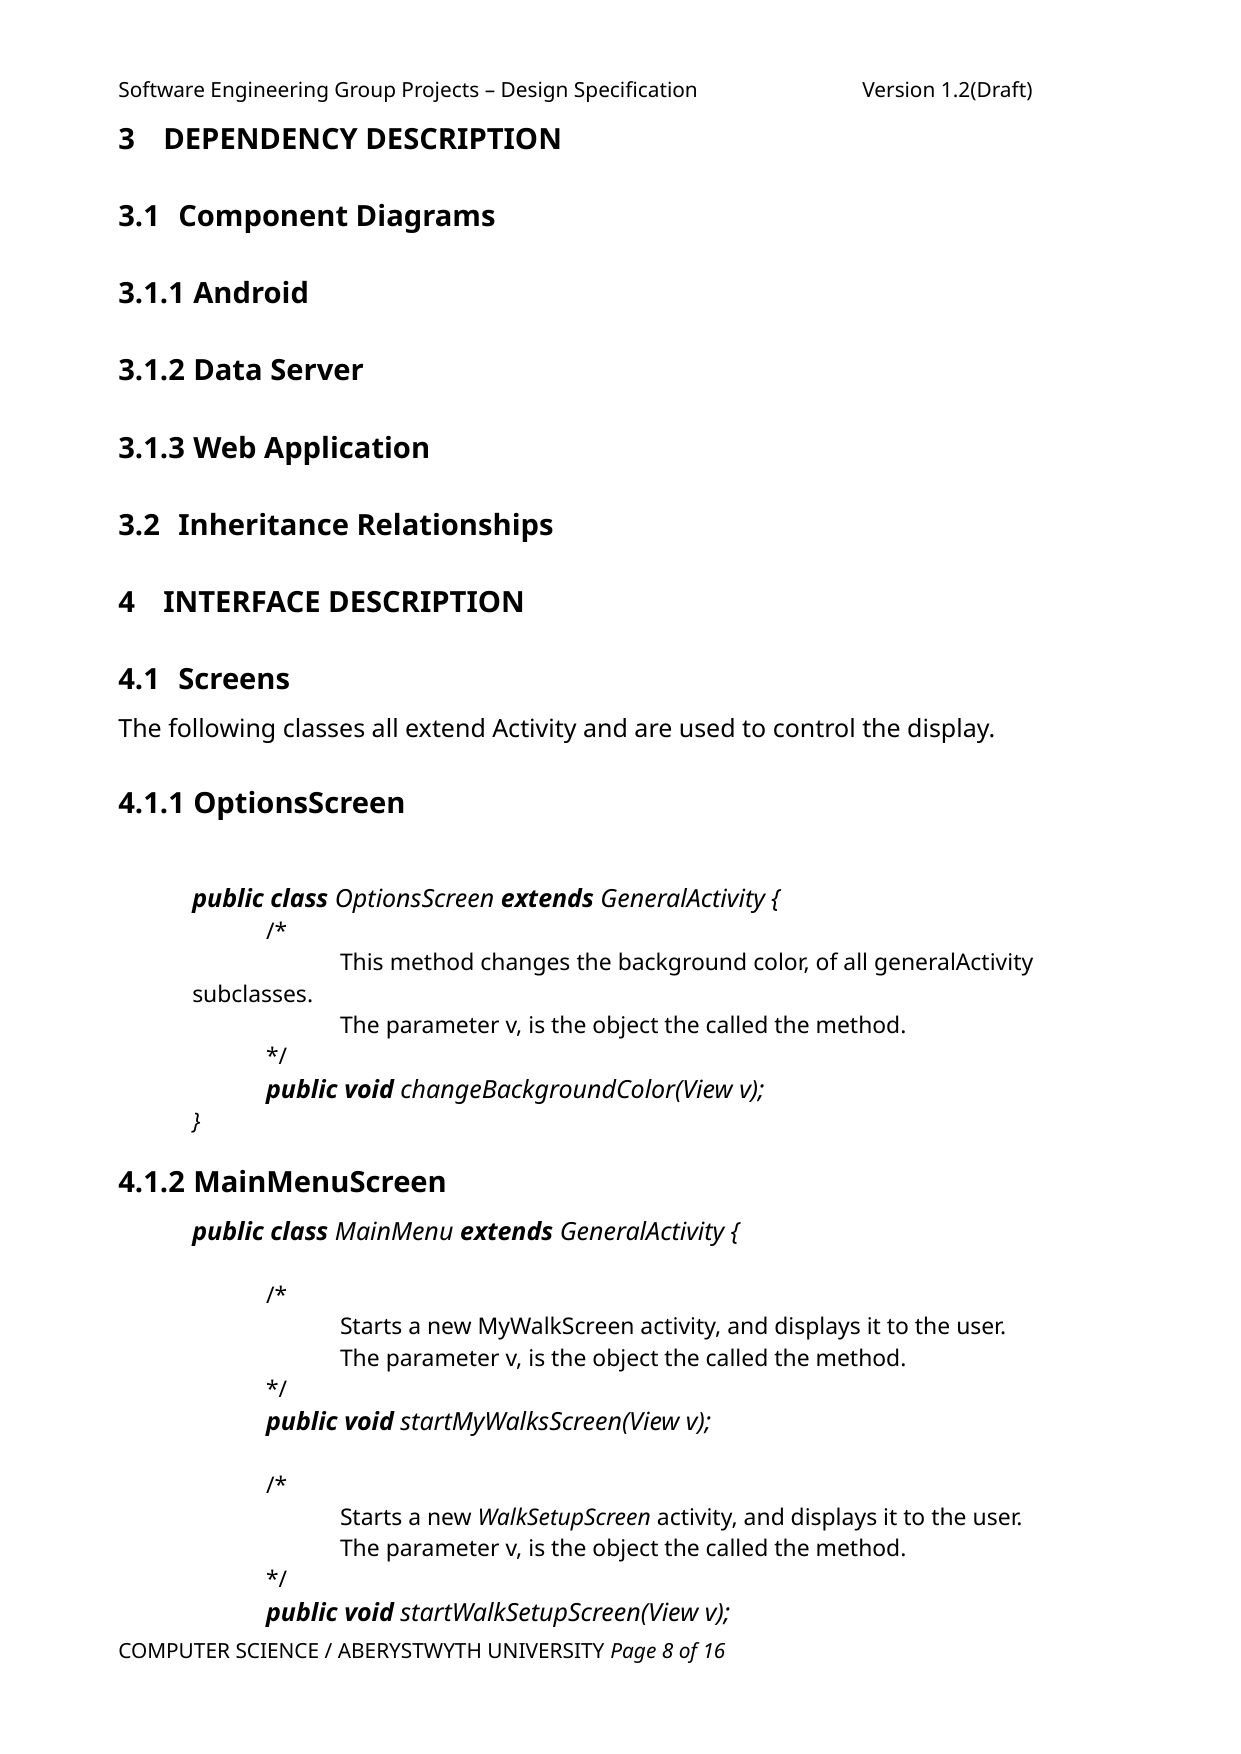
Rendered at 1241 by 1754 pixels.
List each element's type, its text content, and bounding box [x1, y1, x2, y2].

text public void startMyWalksScreen(View v); [192, 1404, 1122, 1438]
text /* [192, 1469, 1122, 1501]
text The parameter v, is the object the called the method. [192, 1342, 1122, 1373]
subtitle Data Server [118, 350, 1122, 389]
subtitle Component Diagrams [118, 195, 1122, 235]
text public void changeBackgroundColor(View v); [192, 1071, 1122, 1105]
text public class OptionsScreen extends GeneralActivity { [192, 881, 1122, 915]
subtitle Web Application [118, 427, 1122, 467]
text public class MainMenu extends GeneralActivity { [192, 1214, 1122, 1248]
subtitle Inheritance Relationships [118, 504, 1122, 544]
text Starts a new WalkSetupScreen activity, and displays it to the user. [192, 1501, 1122, 1532]
text /* [192, 1279, 1122, 1310]
subtitle Android [118, 272, 1122, 312]
text */ [192, 1373, 1122, 1404]
subtitle Screens [118, 658, 1122, 698]
text This method changes the background color, of all generalActivity subclasses. [192, 946, 1122, 1009]
text public void startWalkSetupScreen(View v); [192, 1594, 1122, 1628]
text The parameter v, is the object the called the method. [192, 1009, 1122, 1040]
subtitle OptionsScreen [118, 782, 1122, 822]
subtitle DEPENDENCY DESCRIPTION [118, 118, 1122, 158]
text } [192, 1105, 1122, 1137]
subtitle INTERFACE DESCRIPTION [118, 581, 1122, 621]
text */ [192, 1040, 1122, 1071]
text /* [192, 915, 1122, 946]
text The following classes all extend Activity and are used to control the display. [118, 711, 1122, 745]
text */ [192, 1563, 1122, 1594]
subtitle MainMenuScreen [118, 1162, 1122, 1201]
text Starts a new MyWalkScreen activity, and displays it to the user. [192, 1310, 1122, 1342]
text The parameter v, is the object the called the method. [192, 1532, 1122, 1563]
